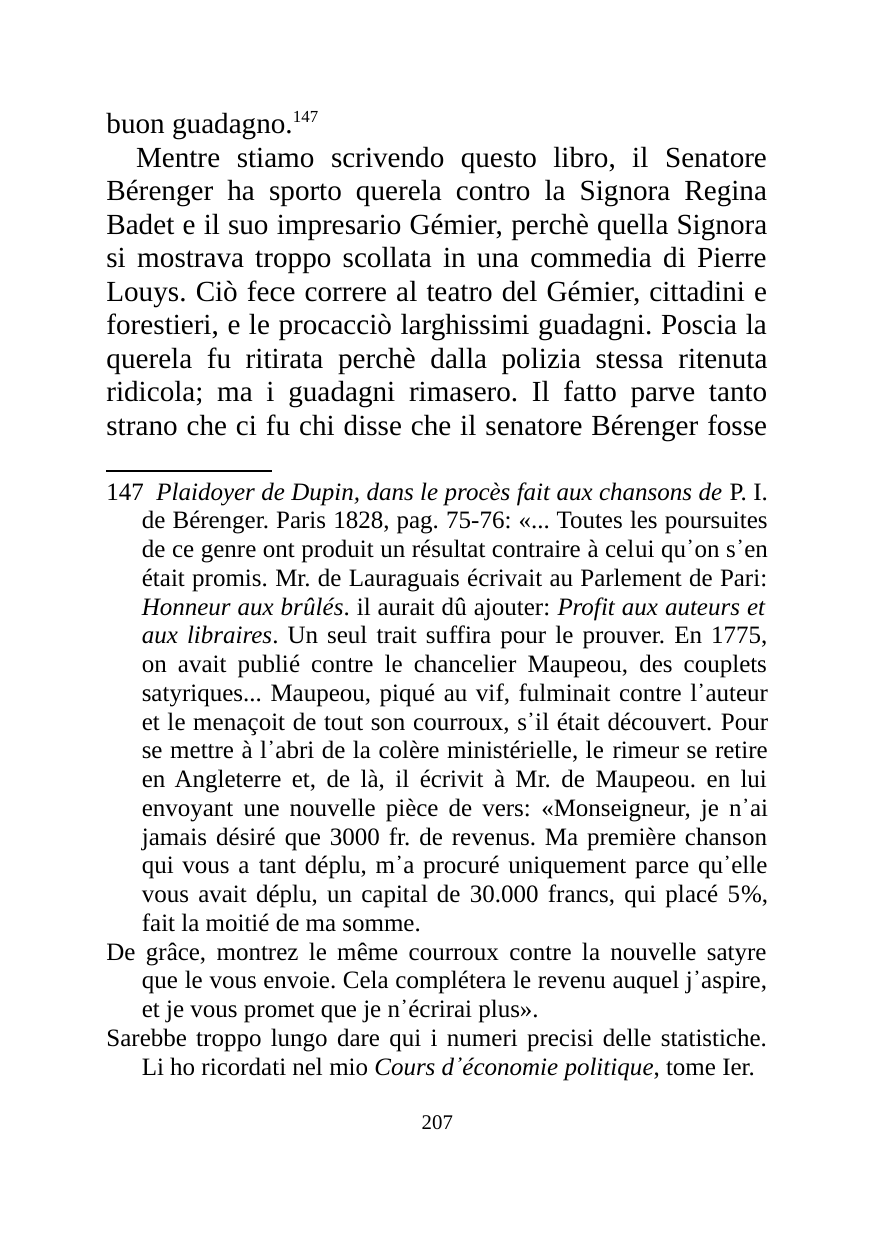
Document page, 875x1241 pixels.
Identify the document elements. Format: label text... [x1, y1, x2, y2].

text Plaidoyer de Dupin, dans le procès fait aux chansons de P. I. de Bérenger. Paris 1828, pag. 75-76: «... Toutes les poursuites de ce genre ont produit un résultat contraire à celui qu᾽on s᾽en était promis. Mr. de Lauraguais écrivait au Parlement de Pari: Honneur aux brûlés. il aurait dû ajouter: Profit aux auteurs et aux libraires. Un seul trait suffira pour le prouver. En 1775, on avait publié contre le chancelier Maupeou, des couplets satyriques... Maupeou, piqué au vif, fulminait contre l᾽auteur et le menaçoit de tout son courroux, s᾽il était découvert. Pour se mettre à l᾽abri de la colère ministérielle, le rimeur se retire en Angleterre et, de là, il écrivit à Mr. de Maupeou. en lui envoyant une nouvelle pièce de vers: «Monseigneur, je n᾽ai jamais désiré que 3000 fr. de revenus. Ma première chanson qui vous a tant déplu, m᾽a procuré uniquement parce qu᾽elle vous avait déplu, un capital de 30.000 francs, qui placé 5%, fait la moitié de ma somme. [106, 477, 768, 937]
text Mentre stiamo scrivendo questo libro, il Senatore Bérenger ha sporto querela contro la Signora Regina Badet e il suo impresario Gémier, perchè quella Signora si mostrava troppo scollata in una commedia di Pierre Louys. Ciò fece correre al teatro del Gémier, cittadini e forestieri, e le procacciò larghissimi guadagni. Poscia la querela fu ritirata perchè dalla polizia stessa ritenuta ridicola; ma i guadagni rimasero. Il fatto parve tanto strano che ci fu chi disse che il senatore Bérenger fosse [106, 140, 768, 442]
text buon guadagno. [106, 106, 768, 140]
text Sarebbe troppo lungo dare qui i numeri precisi delle statistiche. Li ho ricordati nel mio Cours d᾽économie politique, tome Ier. [106, 1023, 768, 1080]
text De grâce, montrez le même courroux contre la nouvelle satyre que le vous envoie. Cela complétera le revenu auquel j᾽aspire, et je vous promet que je n᾽écrirai plus». [106, 937, 768, 1023]
